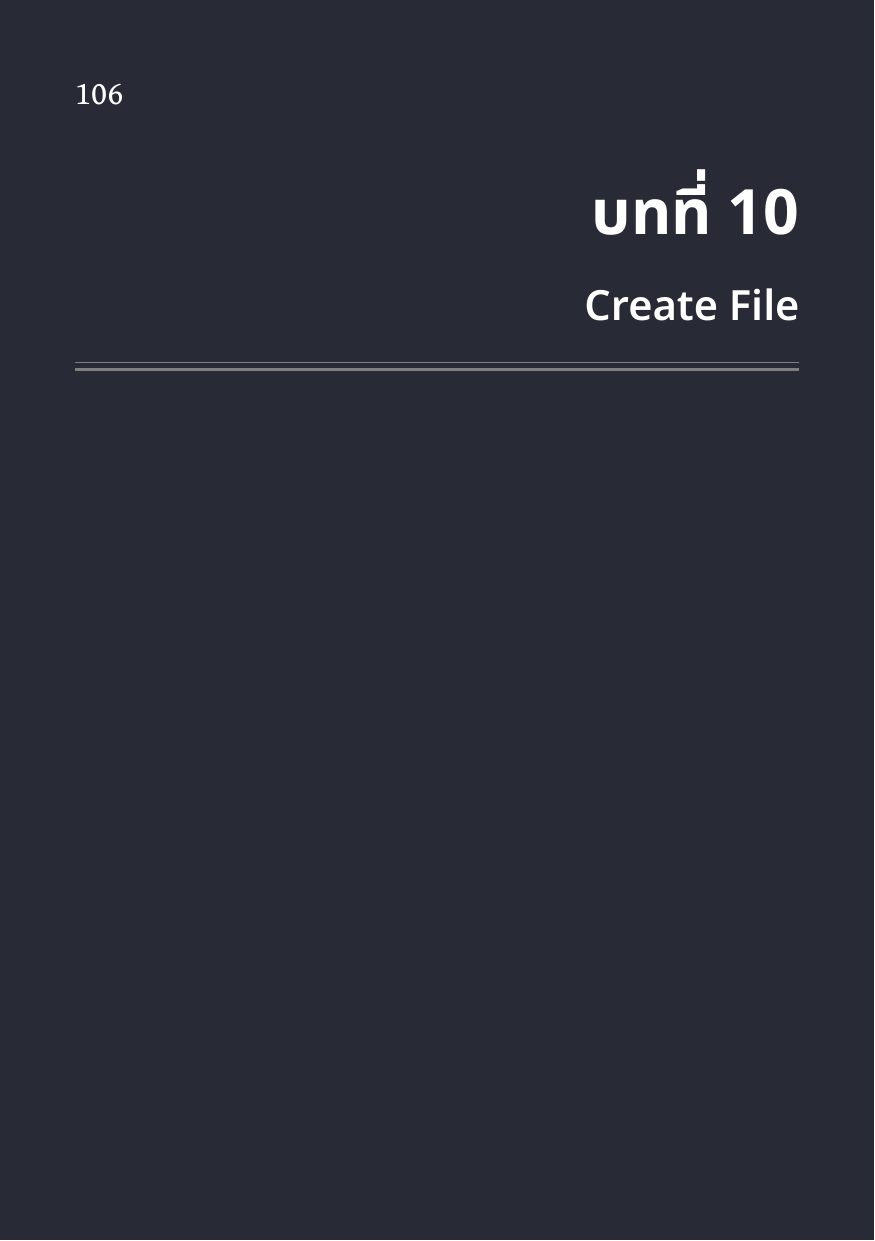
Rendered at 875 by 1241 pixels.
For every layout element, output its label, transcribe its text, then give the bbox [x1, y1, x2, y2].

subtitle Create File [134, 275, 799, 332]
subtitle บทที่ 10 [134, 168, 799, 263]
